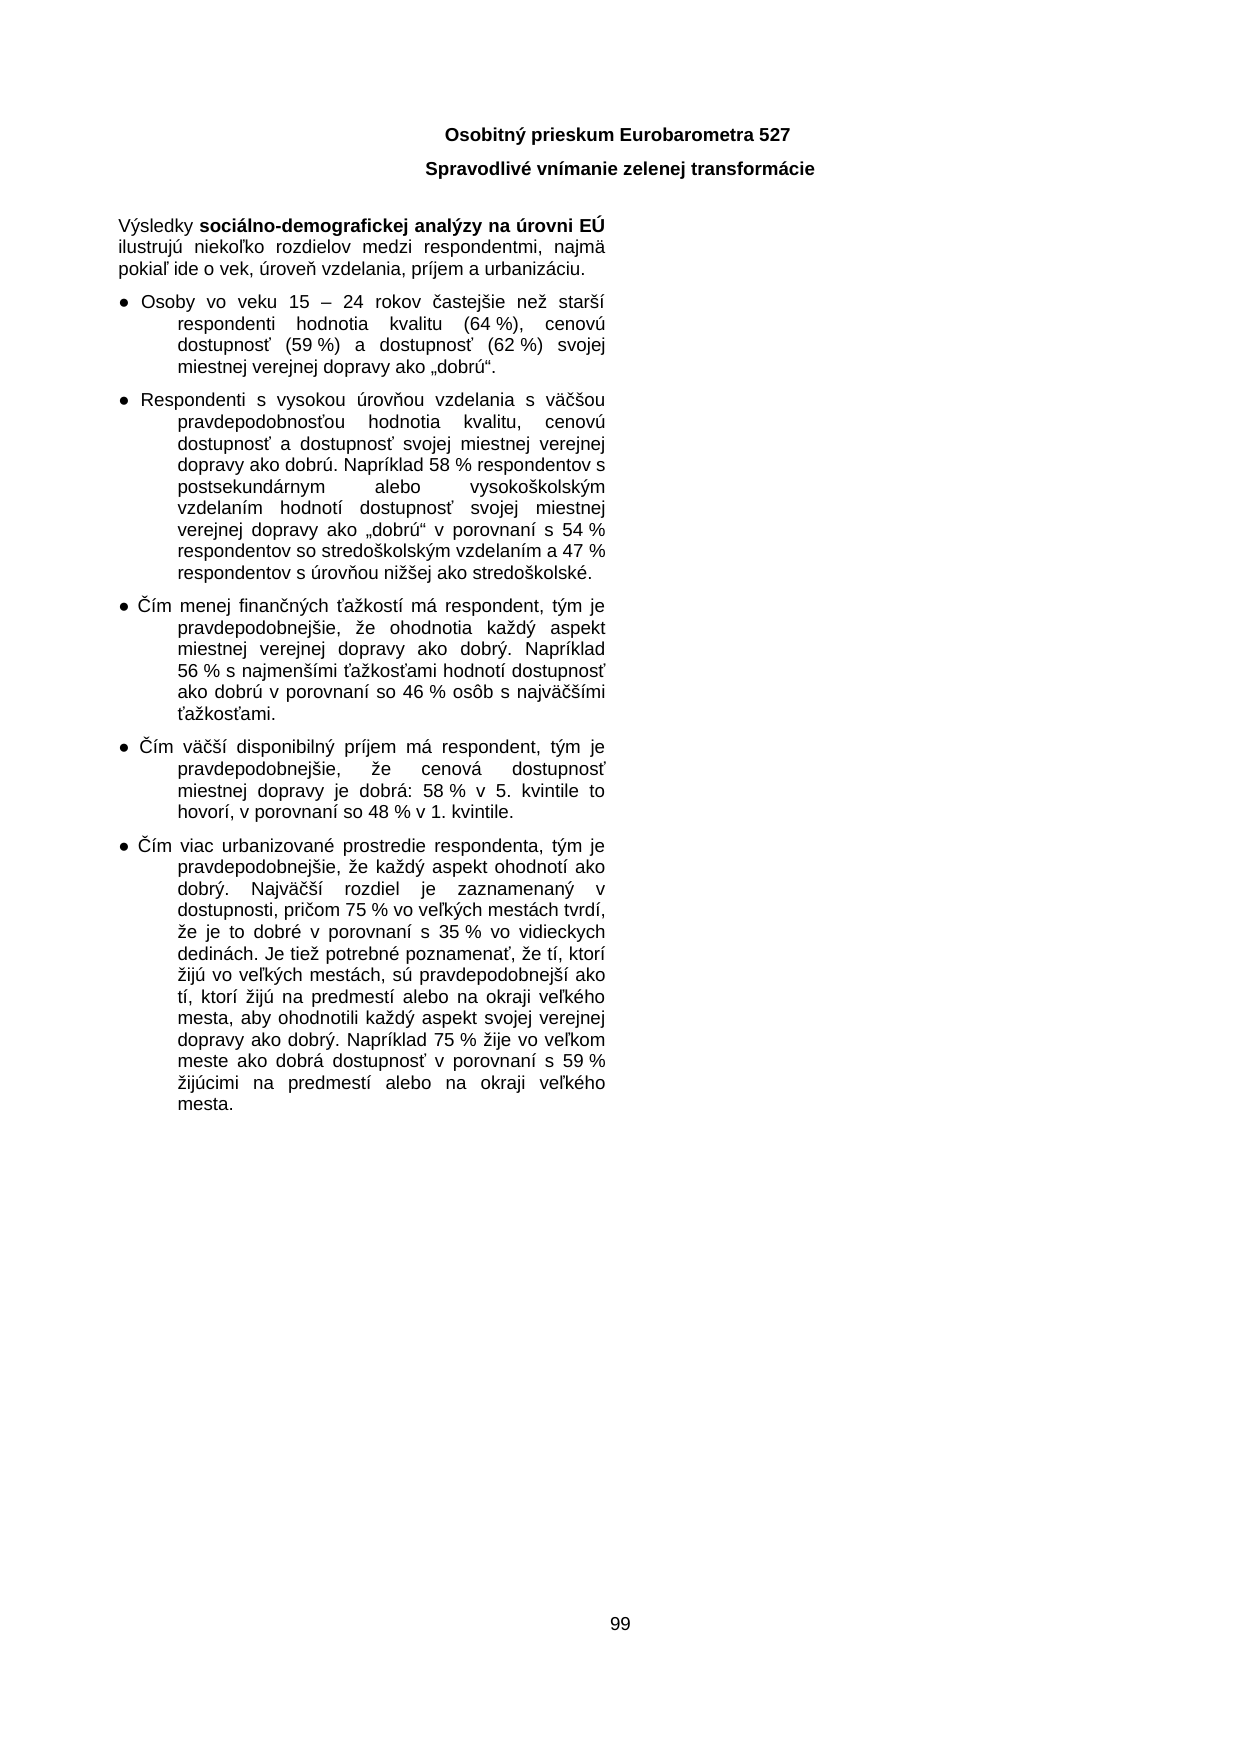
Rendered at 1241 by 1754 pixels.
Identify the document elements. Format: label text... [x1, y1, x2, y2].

text ● Čím menej finančných ťažkostí má respondent, tým je pravdepodobnejšie, že ohodnotia každý aspekt miestnej verejnej dopravy ako dobrý. Napríklad 56 % s najmenšími ťažkosťami hodnotí dostupnosť ako dobrú v porovnaní so 46 % osôb s najväčšími ťažkosťami. [118, 595, 605, 724]
text ● Čím viac urbanizované prostredie respondenta, tým je pravdepodobnejšie, že každý aspekt ohodnotí ako dobrý. Najväčší rozdiel je zaznamenaný v dostupnosti, pričom 75 % vo veľkých mestách tvrdí, že je to dobré v porovnaní s 35 % vo vidieckych dedinách. Je tiež potrebné poznamenať, že tí, ktorí žijú vo veľkých mestách, sú pravdepodobnejší ako tí, ktorí žijú na predmestí alebo na okraji veľkého mesta, aby ohodnotili každý aspekt svojej verejnej dopravy ako dobrý. Napríklad 75 % žije vo veľkom meste ako dobrá dostupnosť v porovnaní s 59 % žijúcimi na predmestí alebo na okraji veľkého mesta. [118, 834, 605, 1115]
text ● Respondenti s vysokou úrovňou vzdelania s väčšou pravdepodobnosťou hodnotia kvalitu, cenovú dostupnosť a dostupnosť svojej miestnej verejnej dopravy ako dobrú. Napríklad 58 % respondentov s postsekundárnym alebo vysokoškolským vzdelaním hodnotí dostupnosť svojej miestnej verejnej dopravy ako „dobrú“ v porovnaní s 54 % respondentov so stredoškolským vzdelaním a 47 % respondentov s úrovňou nižšej ako stredoškolské. [118, 389, 605, 583]
text ● Osoby vo veku 15 – 24 rokov častejšie než starší respondenti hodnotia kvalitu (64 %), cenovú dostupnosť (59 %) a dostupnosť (62 %) svojej miestnej verejnej dopravy ako „dobrú“. [118, 291, 605, 377]
text ● Čím väčší disponibilný príjem má respondent, tým je pravdepodobnejšie, že cenová dostupnosť miestnej dopravy je dobrá: 58 % v 5. kvintile to hovorí, v porovnaní so 48 % v 1. kvintile. [118, 736, 605, 823]
text Výsledky sociálno-demografickej analýzy na úrovni EÚ ilustrujú niekoľko rozdielov medzi respondentmi, najmä pokiaľ ide o vek, úroveň vzdelania, príjem a urbanizáciu. [118, 214, 605, 279]
